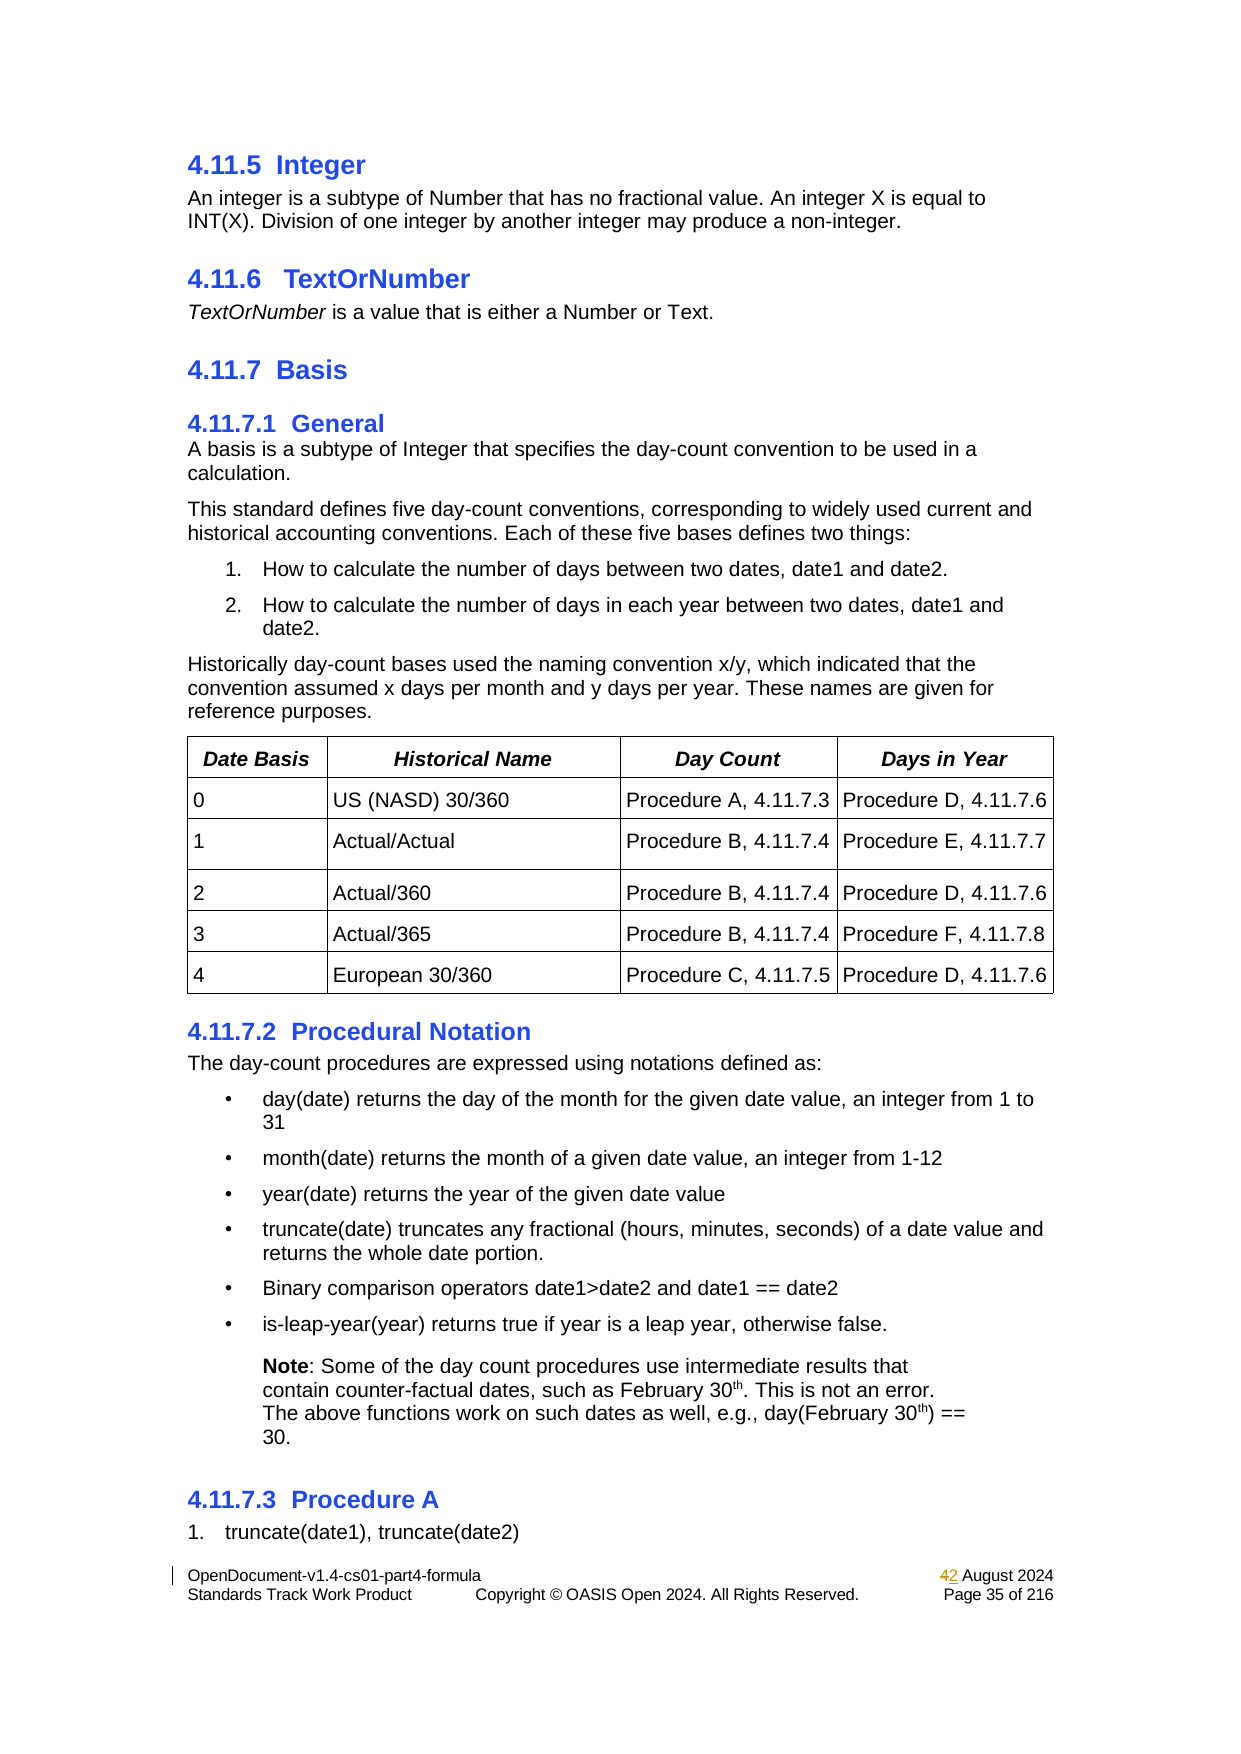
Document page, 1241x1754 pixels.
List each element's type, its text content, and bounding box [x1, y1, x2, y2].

subtitle General [187, 410, 1053, 438]
list month(date) returns the month of a given date value, an integer from 1-12 [225, 1146, 1053, 1170]
table_header Historical Name [328, 737, 620, 777]
table_header Date Basis [188, 737, 327, 777]
table_cell Procedure D, 4.11.7.6 [838, 952, 1053, 992]
list year(date) returns the year of the given date value [225, 1182, 1053, 1206]
list day(date) returns the day of the month for the given date value, an integer from 1 to 31 [225, 1087, 1053, 1134]
table_cell Actual/Actual [328, 819, 620, 869]
table_cell 2 [188, 870, 327, 910]
subtitle Procedure A [187, 1486, 1053, 1514]
table_cell Procedure A, 4.11.7.3 [621, 778, 837, 818]
table_cell Procedure B, 4.11.7.4 [621, 870, 837, 910]
table_cell US (NASD) 30/360 [328, 778, 620, 818]
text Historically day-count bases used the naming convention x/y, which indicated that the convention assumed x days per month and y days per year. These names are given for reference purposes. [187, 653, 1053, 723]
table_cell 1 [188, 819, 327, 869]
subtitle Procedural Notation [187, 1018, 1053, 1046]
subtitle Basis [187, 355, 1053, 385]
table_cell Procedure C, 4.11.7.5 [621, 952, 837, 992]
text Note: Some of the day count procedures use intermediate results that contain counter-factual dates, such as February 30th. This is not an error. The above functions work on such dates as well, e.g., day(February 30th) == 30. [262, 1354, 978, 1449]
table_cell European 30/360 [328, 952, 620, 992]
text This standard defines five day-count conventions, corresponding to widely used current and historical accounting conventions. Each of these five bases defines two things: [187, 497, 1053, 544]
table_cell 4 [188, 952, 327, 992]
text The day-count procedures are expressed using notations defined as: [187, 1052, 1053, 1075]
table_cell 0 [188, 778, 327, 818]
table_cell Procedure E, 4.11.7.7 [838, 819, 1053, 869]
list How to calculate the number of days between two dates, date1 and date2. [225, 557, 1053, 581]
table_cell Procedure D, 4.11.7.6 [838, 870, 1053, 910]
list truncate(date1), truncate(date2) [187, 1520, 1053, 1544]
text TextOrNumber is a value that is either a Number or Text. [187, 300, 1053, 324]
table_cell 3 [188, 911, 327, 951]
table_header Days in Year [838, 737, 1053, 777]
list Binary comparison operators date1>date2 and date1 == date2 [225, 1277, 1053, 1300]
text A basis is a subtype of Integer that specifies the day-count convention to be used in a calculation. [187, 438, 1053, 485]
text An integer is a subtype of Number that has no fractional value. An integer X is equal to INT(X). Division of one integer by another integer may produce a non-integer. [187, 186, 1053, 233]
table_cell Actual/365 [328, 911, 620, 951]
list truncate(date) truncates any fractional (hours, minutes, seconds) of a date value and returns the whole date portion. [225, 1218, 1053, 1265]
table_header Day Count [621, 737, 837, 777]
list How to calculate the number of days in each year between two dates, date1 and date2. [225, 593, 1053, 640]
table_cell Procedure F, 4.11.7.8 [838, 911, 1053, 951]
list is-leap-year(year) returns true if year is a leap year, otherwise false. [225, 1312, 1053, 1336]
subtitle TextOrNumber [187, 264, 1053, 294]
subtitle Integer [187, 150, 1053, 180]
table_cell Procedure B, 4.11.7.4 [621, 819, 837, 869]
table_cell Actual/360 [328, 870, 620, 910]
table_cell Procedure D, 4.11.7.6 [838, 778, 1053, 818]
table_cell Procedure B, 4.11.7.4 [621, 911, 837, 951]
